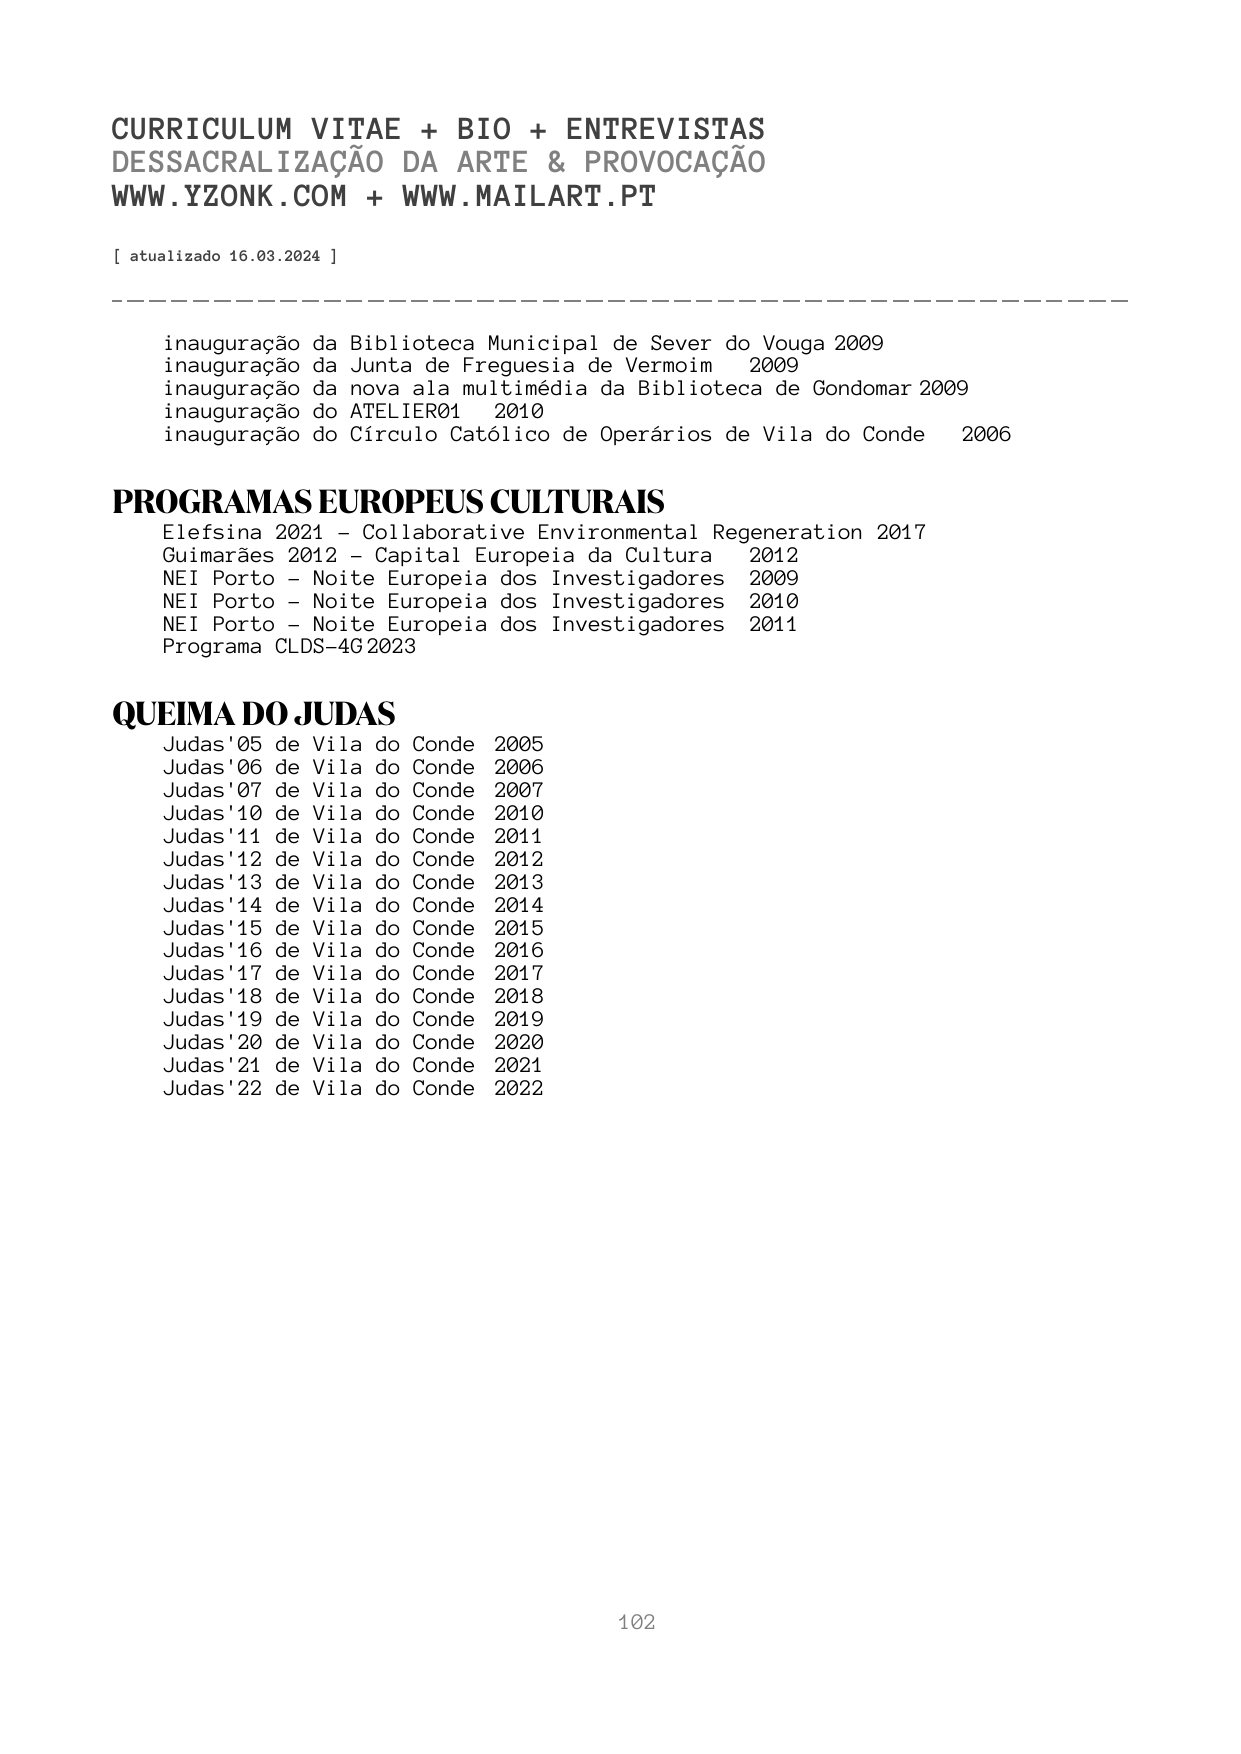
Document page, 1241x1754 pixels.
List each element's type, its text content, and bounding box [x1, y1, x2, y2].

list Judas'20 de Vila do Conde 2020 [163, 1031, 1128, 1054]
list inauguração do ATELIER01 2010 [163, 400, 1128, 423]
list Elefsina 2021 - Collaborative Environmental Regeneration 2017 [163, 521, 1128, 543]
list Judas'06 de Vila do Conde 2006 [163, 756, 1128, 779]
list Judas'15 de Vila do Conde 2015 [163, 916, 1128, 939]
list inauguração da nova ala multimédia da Biblioteca de Gondomar 2009 [163, 377, 1128, 400]
list Judas'11 de Vila do Conde 2011 [163, 824, 1128, 847]
list Judas'16 de Vila do Conde 2016 [163, 939, 1128, 962]
list Judas'13 de Vila do Conde 2013 [163, 870, 1128, 893]
list inauguração da Junta de Freguesia de Vermoim 2009 [163, 354, 1128, 377]
list Judas'05 de Vila do Conde 2005 [163, 733, 1128, 756]
list NEI Porto - Noite Europeia dos Investigadores 2011 [163, 612, 1128, 635]
list Judas'12 de Vila do Conde 2012 [163, 847, 1128, 870]
subtitle QUEIMA DO JUDAS [112, 699, 1128, 733]
list Judas'07 de Vila do Conde 2007 [163, 779, 1128, 802]
list NEI Porto - Noite Europeia dos Investigadores 2010 [163, 589, 1128, 612]
list Judas'14 de Vila do Conde 2014 [163, 893, 1128, 916]
list Judas'21 de Vila do Conde 2021 [163, 1054, 1128, 1077]
list NEI Porto - Noite Europeia dos Investigadores 2009 [163, 566, 1128, 589]
list Judas'22 de Vila do Conde 2022 [163, 1077, 1128, 1099]
list inauguração do Círculo Católico de Operários de Vila do Conde 2006 [163, 423, 1128, 446]
list Judas'10 de Vila do Conde 2010 [163, 802, 1128, 824]
list Judas'17 de Vila do Conde 2017 [163, 962, 1128, 985]
list Judas'19 de Vila do Conde 2019 [163, 1008, 1128, 1031]
list Guimarães 2012 - Capital Europeia da Cultura 2012 [163, 543, 1128, 566]
list Judas'18 de Vila do Conde 2018 [163, 985, 1128, 1008]
subtitle PROGRAMAS EUROPEUS CULTURAIS [112, 487, 1128, 521]
list inauguração da Biblioteca Municipal de Sever do Vouga 2009 [163, 331, 1128, 354]
list Programa CLDS-4G 2023 [163, 635, 1128, 658]
